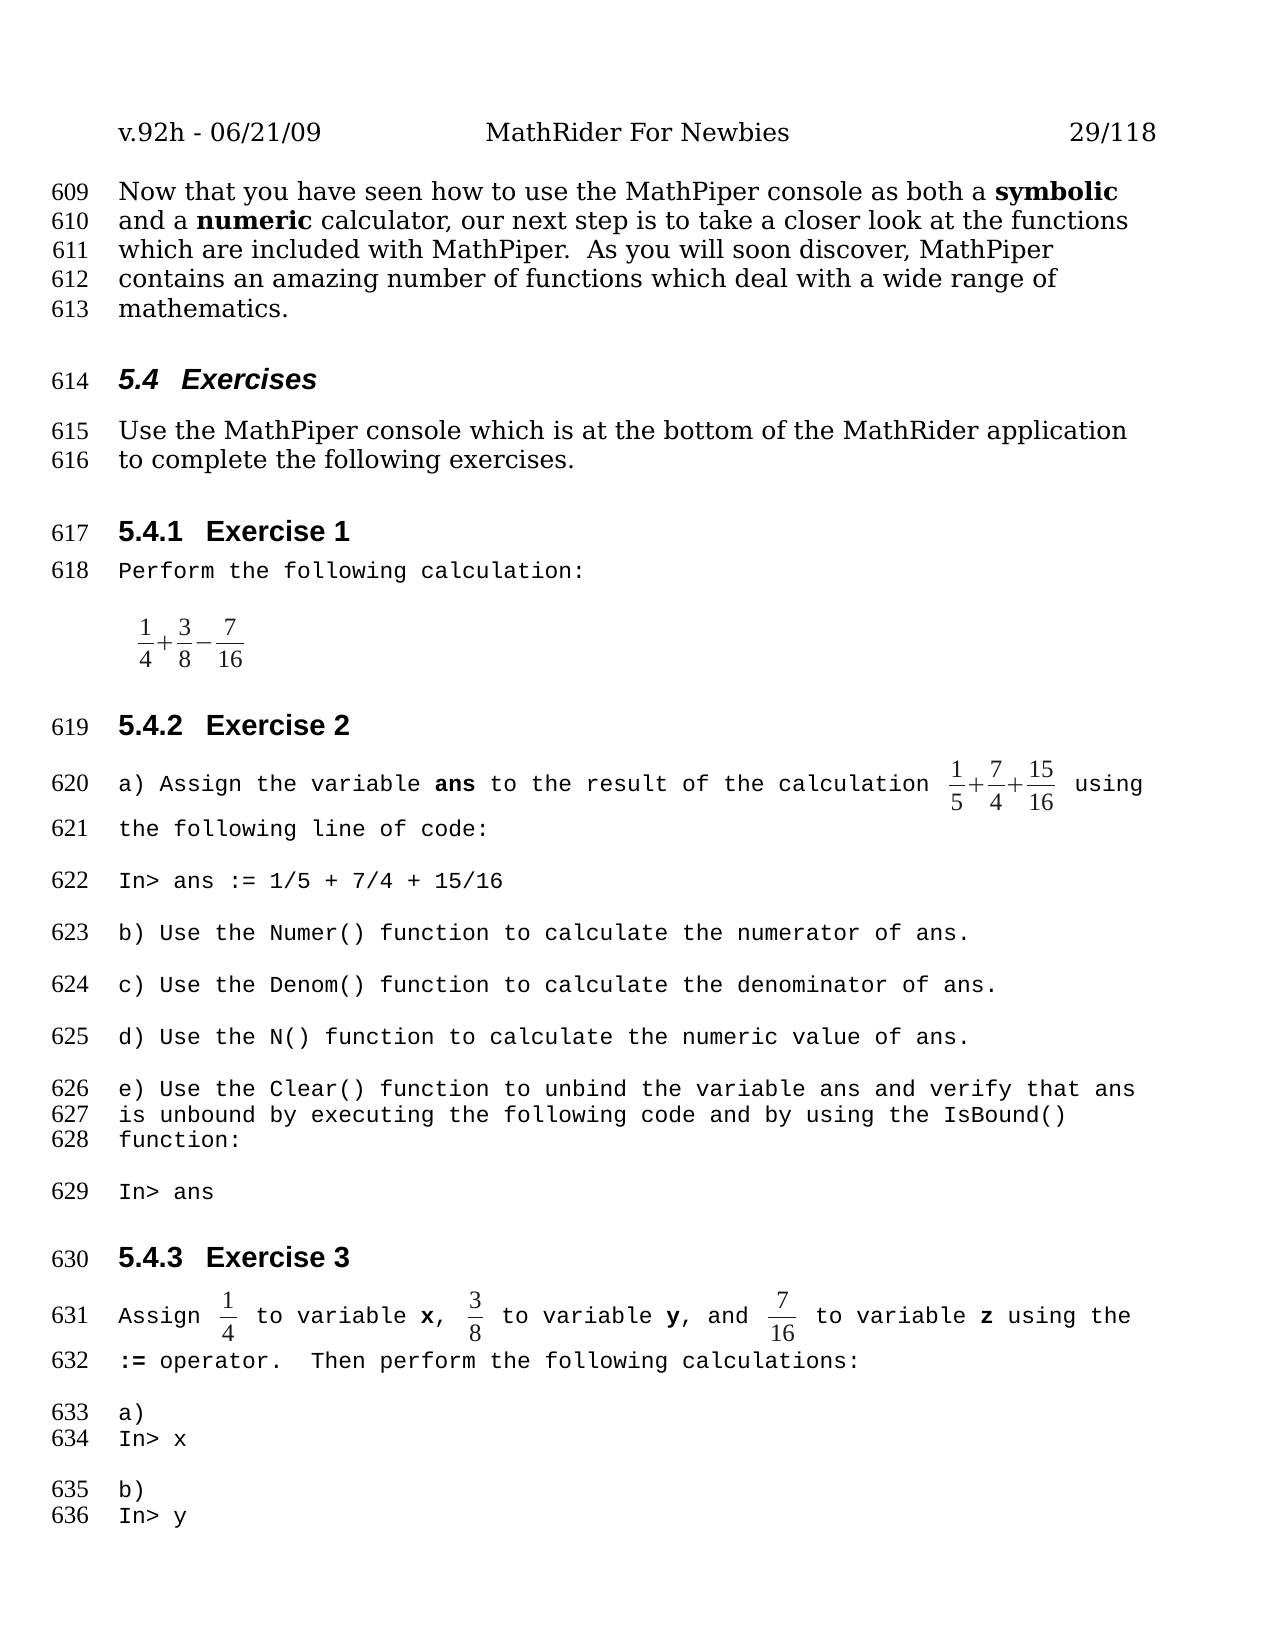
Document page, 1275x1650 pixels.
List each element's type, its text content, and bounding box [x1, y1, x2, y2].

text In> y [118, 1505, 1157, 1531]
text b) Use the Numer() function to calculate the numerator of ans. [118, 921, 1157, 947]
text In> ans := 1/5 + 7/4 + 15/16 [118, 869, 1157, 895]
text Assignto variable x,to variable y, andto variable z using the := operator. Then perform the following calculations: [118, 1285, 1157, 1375]
text c) Use the Denom() function to calculate the denominator of ans. [118, 973, 1157, 999]
text a) [118, 1401, 1157, 1427]
text Use the MathPiper console which is at the bottom of the MathRider application to complete the following exercises. [118, 417, 1157, 475]
subtitle Exercise 2 [118, 708, 1157, 742]
text Now that you have seen how to use the MathPiper console as both a symbolic and a numeric calculator, our next step is to take a closer look at the functions which are included with MathPiper. As you will soon discover, MathPiper contains an amazing number of functions which deal with a wide range of mathematics. [118, 177, 1157, 323]
subtitle Exercises [118, 362, 1157, 396]
text a) Assign the variable ans to the result of the calculationusing the following line of code: [118, 754, 1157, 843]
subtitle Exercise 3 [118, 1240, 1157, 1273]
text Perform the following calculation: [118, 559, 1157, 585]
text In> ans [118, 1181, 1157, 1207]
text d) Use the N() function to calculate the numeric value of ans. [118, 1025, 1157, 1051]
text e) Use the Clear() function to unbind the variable ans and verify that ans is unbound by executing the following code and by using the IsBound() function: [118, 1077, 1157, 1155]
text In> x [118, 1427, 1157, 1453]
text b) [118, 1479, 1157, 1505]
subtitle Exercise 1 [118, 514, 1157, 547]
